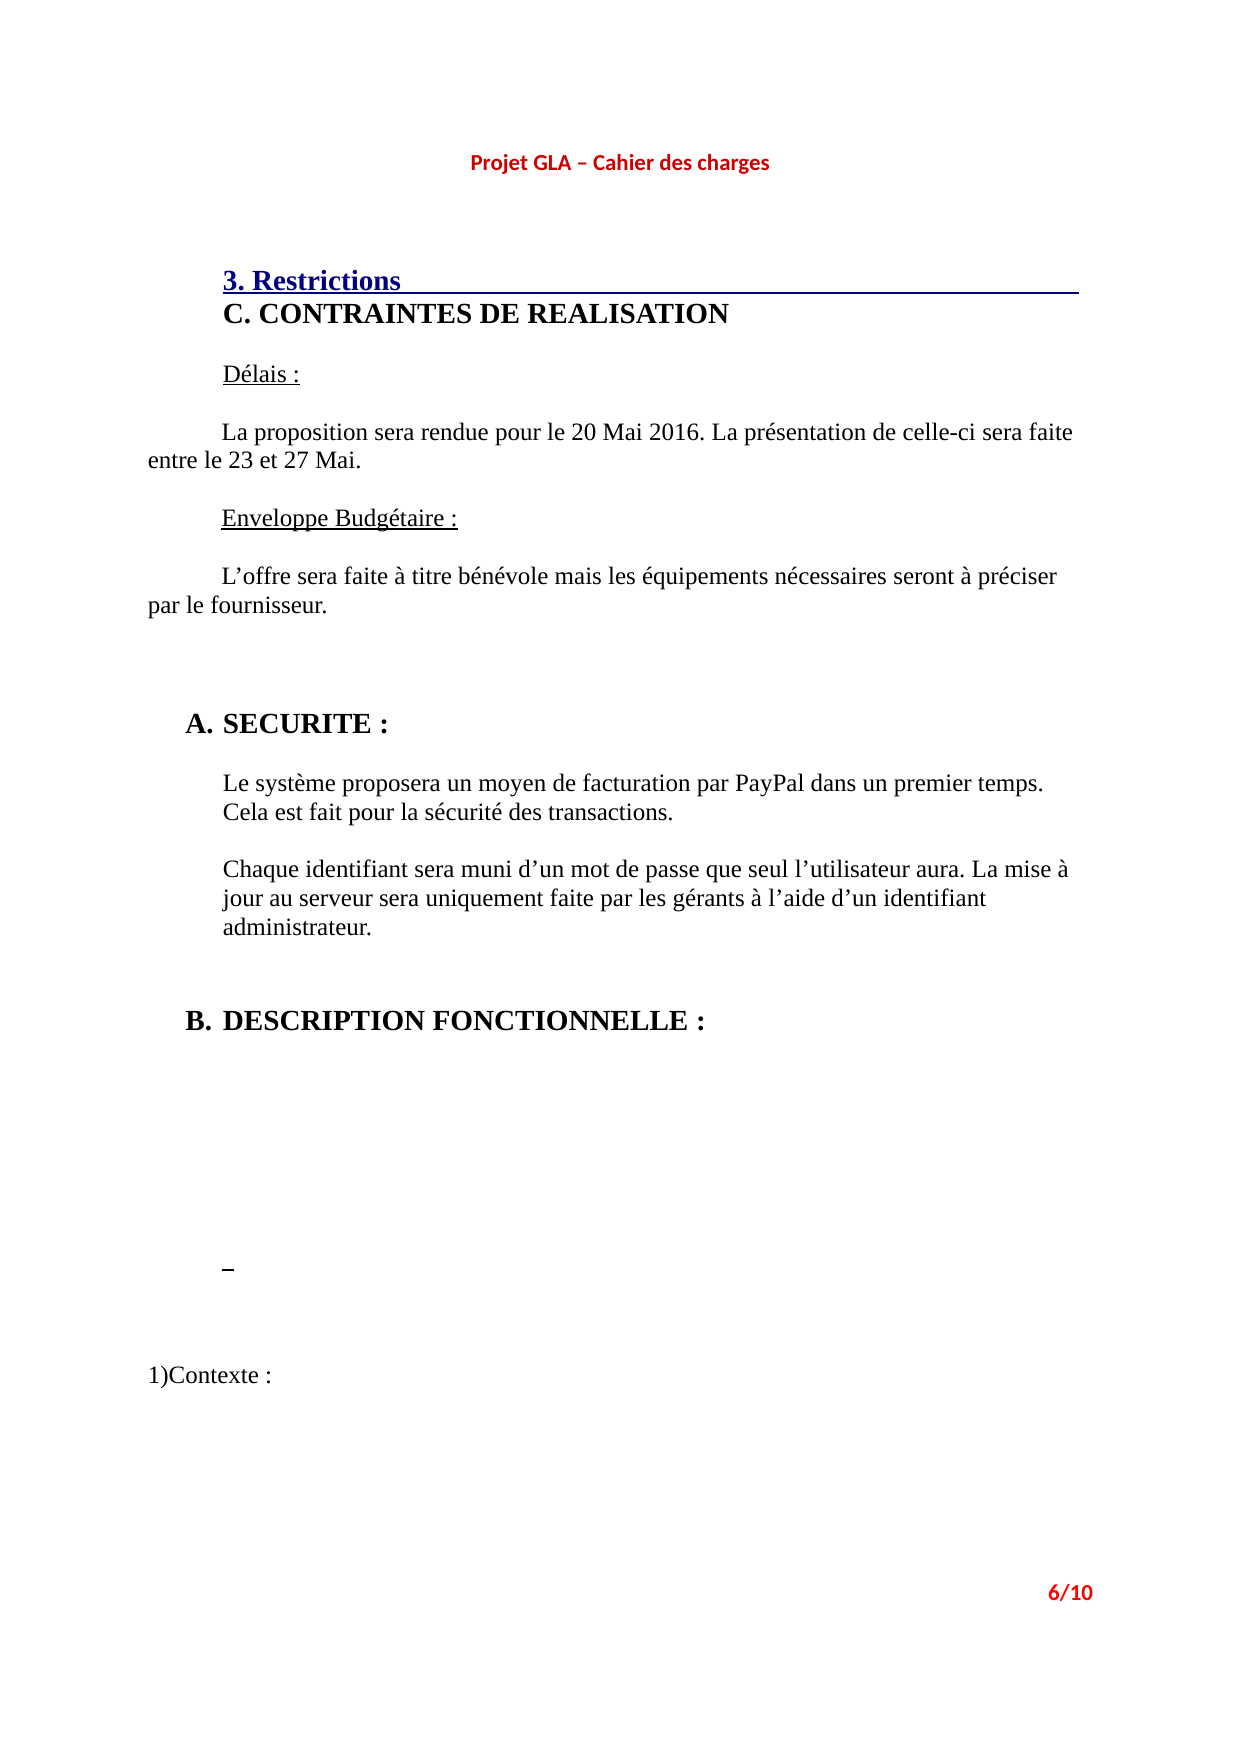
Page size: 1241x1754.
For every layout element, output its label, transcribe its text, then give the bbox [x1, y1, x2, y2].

list SECURITE : [185, 706, 1093, 739]
list Délais : [223, 359, 1093, 388]
list 3. Restrictions [185, 263, 1093, 297]
text L’offre sera faite à titre bénévole mais les équipements nécessaires seront à préciser par le fournisseur. [148, 561, 1093, 619]
text Enveloppe Budgétaire : [148, 503, 1093, 532]
list Le système proposera un moyen de facturation par PayPal dans un premier temps. Cela est fait pour la sécurité des transactions. [223, 768, 1093, 826]
text 1)Contexte : [148, 1360, 1093, 1389]
text La proposition sera rendue pour le 20 Mai 2016. La présentation de celle-ci sera faite entre le 23 et 27 Mai. [148, 417, 1093, 474]
list Chaque identifiant sera muni d’un mot de passe que seul l’utilisateur aura. La mise à jour au serveur sera uniquement faite par les gérants à l’aide d’un identifiant administrateur. [223, 854, 1093, 941]
list C. CONTRAINTES DE REALISATION [185, 297, 1093, 330]
list DESCRIPTION FONCTIONNELLE : [185, 1003, 1093, 1037]
